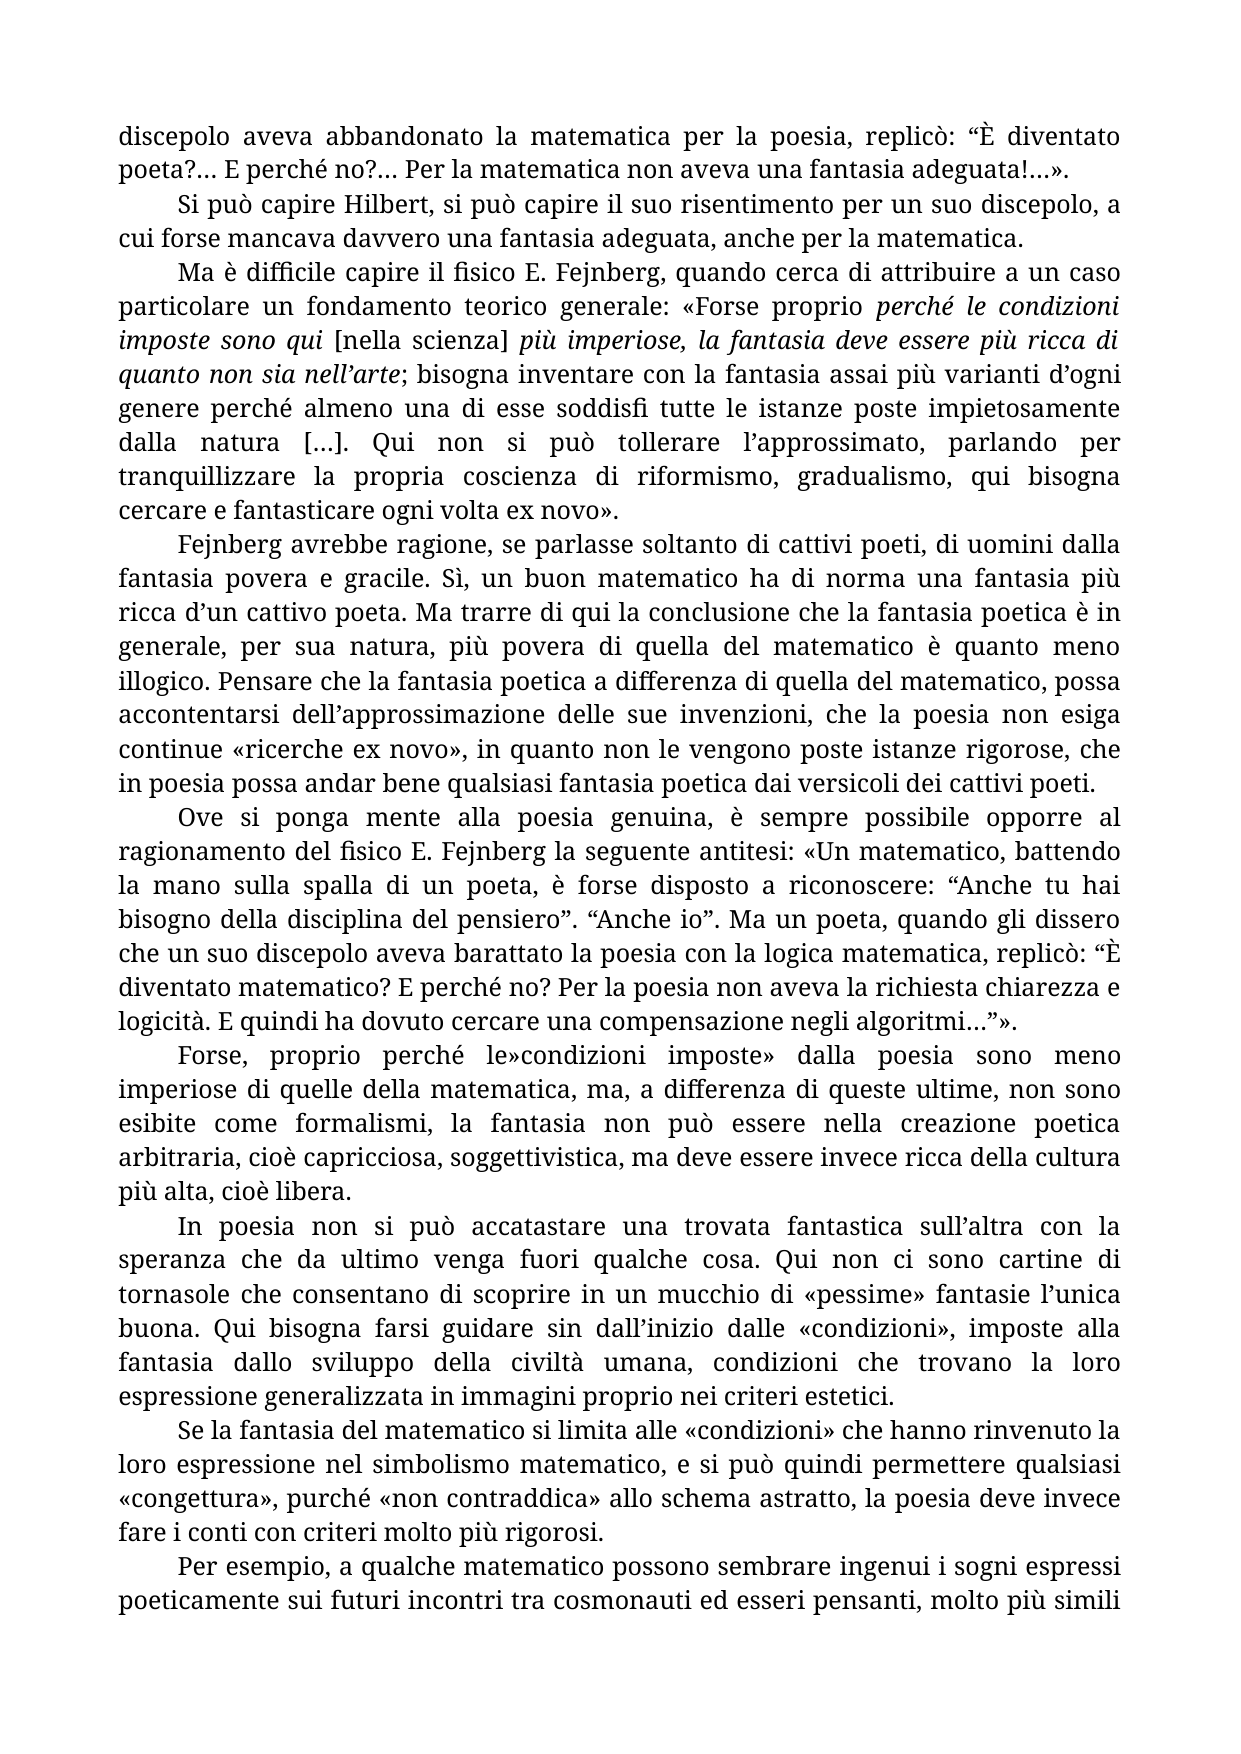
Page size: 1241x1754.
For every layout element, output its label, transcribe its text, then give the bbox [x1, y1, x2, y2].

text In poesia non si può accatastare una trovata fantastica sull’altra con la speranza che da ultimo venga fuori qualche cosa. Qui non ci sono cartine di tornasole che consentano di scoprire in un mucchio di «pessime» fantasie l’unica buona. Qui bisogna farsi guidare sin dall’inizio dalle «condizioni», imposte alla fantasia dallo sviluppo della civiltà umana, condizioni che trovano la loro espressione generalizzata in immagini proprio nei criteri estetici. [118, 1208, 1122, 1412]
text Per esempio, a qualche matematico possono sembrare ingenui i sogni espressi poeticamente sui futuri incontri tra cosmonauti ed esseri pensanti, molto più simili [118, 1549, 1122, 1617]
text Ma è difficile capire il fisico E. Fejnberg, quando cerca di attribuire a un caso particolare un fondamento teorico generale: «Forse proprio perché le condizioni imposte sono qui [nella scienza] più imperiose, la fantasia deve essere più ricca di quanto non sia nell’arte; bisogna inventare con la fantasia assai più varianti d’ogni genere perché almeno una di esse soddisfi tutte le istanze poste impietosamente dalla natura […]. Qui non si può tollerare l’approssimato, parlando per tranquillizzare la propria coscienza di riformismo, gradualismo, qui bisogna cercare e fantasticare ogni volta ex novo». [118, 254, 1122, 527]
text Se la fantasia del matematico si limita alle «condizioni» che hanno rinvenuto la loro espressione nel simbolismo matematico, e si può quindi permettere qualsiasi «congettura», purché «non contraddica» allo schema astratto, la poesia deve invece fare i conti con criteri molto più rigorosi. [118, 1412, 1122, 1549]
text Fejnberg avrebbe ragione, se parlasse soltanto di cattivi poeti, di uomini dalla fantasia povera e gracile. Sì, un buon matematico ha di norma una fantasia più ricca d’un cattivo poeta. Ma trarre di qui la conclusione che la fantasia poetica è in generale, per sua natura, più povera di quella del matematico è quanto meno illogico. Pensare che la fantasia poetica a differenza di quella del matematico, possa accontentarsi dell’approssimazione delle sue invenzioni, che la poesia non esiga continue «ricerche ex novo», in quanto non le vengono poste istanze rigorose, che in poesia possa andar bene qualsiasi fantasia poetica dai versicoli dei cattivi poeti. [118, 527, 1122, 799]
text Si può capire Hilbert, si può capire il suo risentimento per un suo discepolo, a cui forse mancava davvero una fantasia adeguata, anche per la matematica. [118, 186, 1122, 254]
text discepolo aveva abbandonato la matematica per la poesia, replicò: “È diventato poeta?… E perché no?… Per la matematica non aveva una fantasia adeguata!…». [118, 118, 1122, 186]
text Ove si ponga mente alla poesia genuina, è sempre possibile opporre al ragionamento del fisico E. Fejnberg la seguente antitesi: «Un matematico, battendo la mano sulla spalla di un poeta, è forse disposto a riconoscere: “Anche tu hai bisogno della disciplina del pensiero”. “Anche io”. Ma un poeta, quando gli dissero che un suo discepolo aveva barattato la poesia con la logica matematica, replicò: “È diventato matematico? E perché no? Per la poesia non aveva la richiesta chiarezza e logicità. E quindi ha dovuto cercare una compensazione negli algoritmi…”». [118, 799, 1122, 1038]
text Forse, proprio perché le»condizioni imposte» dalla poesia sono meno imperiose di quelle della matematica, ma, a differenza di queste ultime, non sono esibite come formalismi, la fantasia non può essere nella creazione poetica arbitraria, cioè capricciosa, soggettivistica, ma deve essere invece ricca della cultura più alta, cioè libera. [118, 1038, 1122, 1208]
